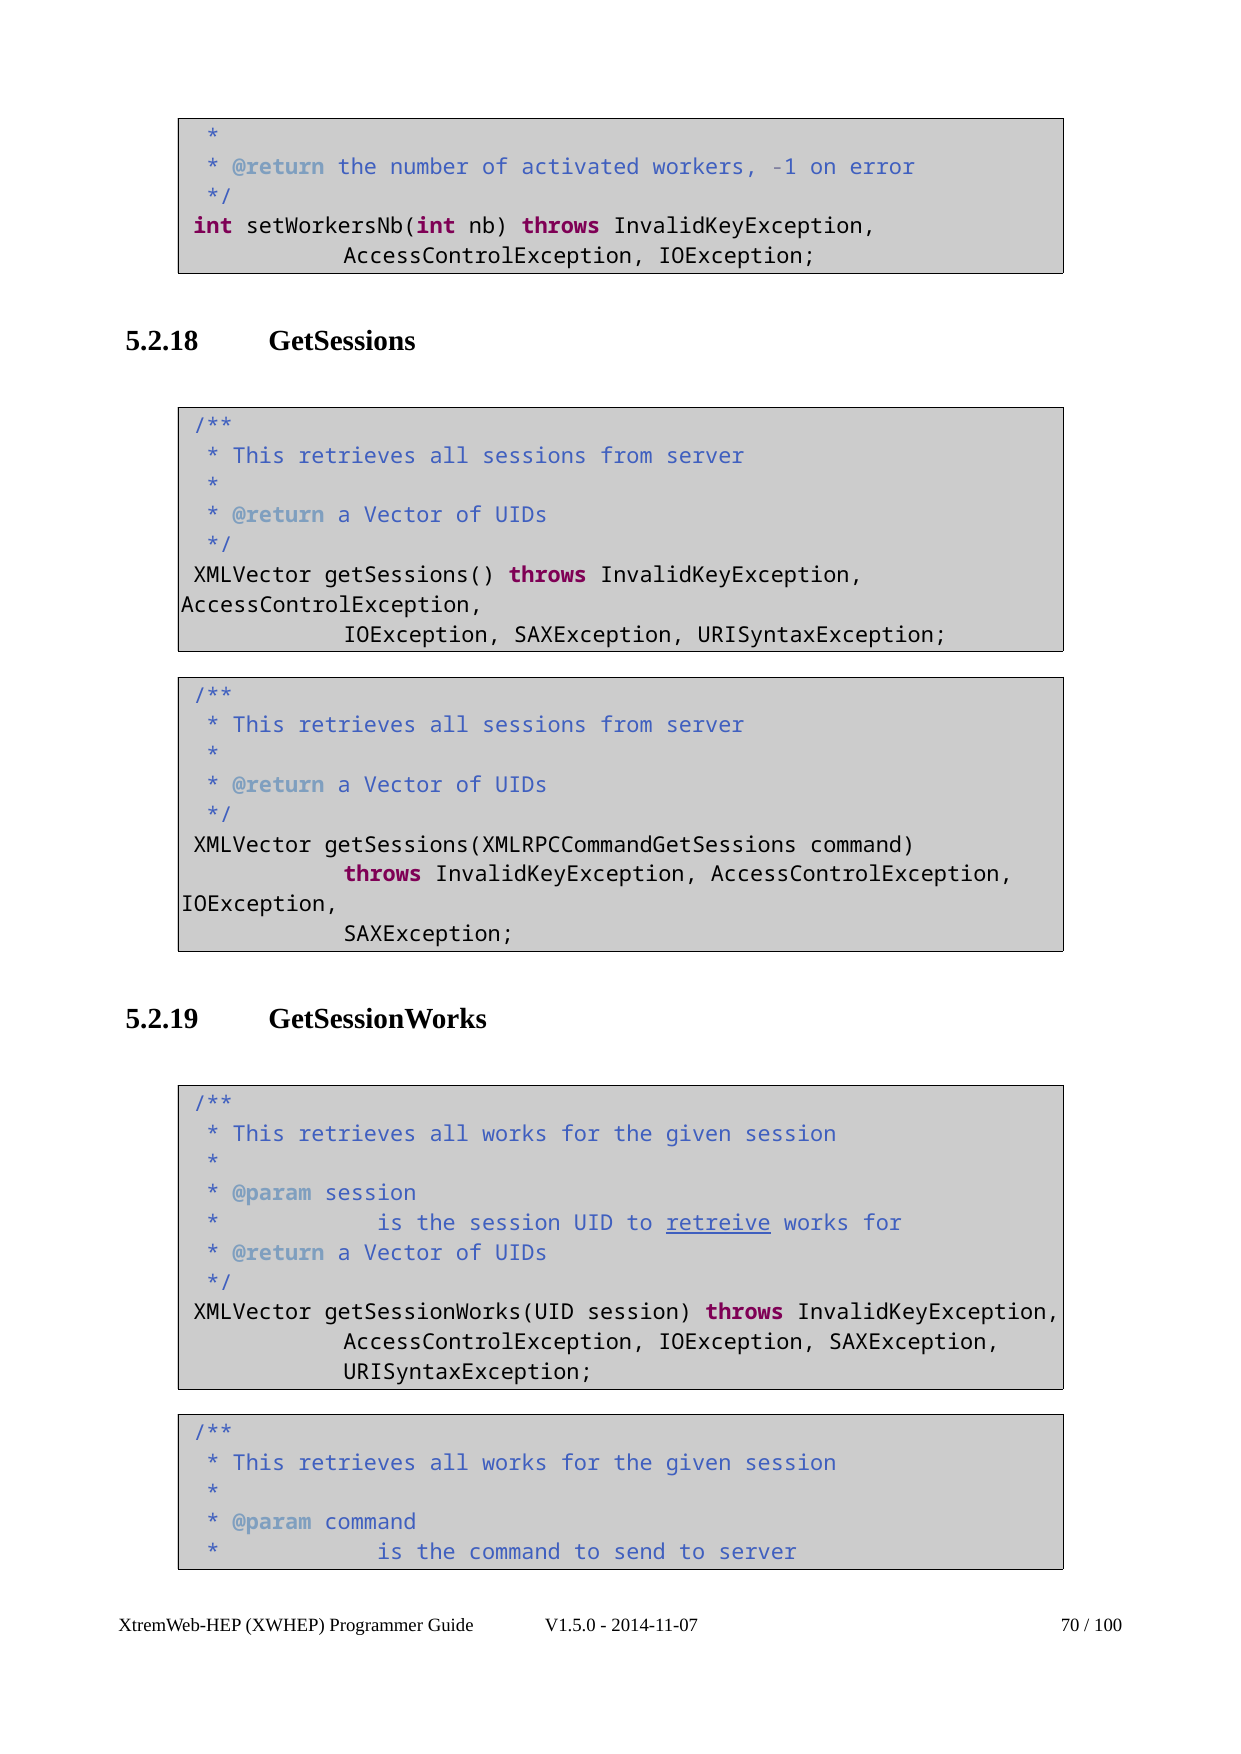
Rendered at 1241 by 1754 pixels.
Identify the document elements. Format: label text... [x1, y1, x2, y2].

text URISyntaxException; [179, 1353, 1063, 1389]
text * @param command [179, 1503, 1063, 1533]
text XMLVector getSessions(XMLRPCCommandGetSessions command) [179, 826, 1063, 855]
text XMLVector getSessionWorks(UID session) throws InvalidKeyException, [179, 1293, 1063, 1323]
text * This retrieves all sessions from server [179, 437, 1063, 467]
text * @return a Vector of UIDs [179, 1234, 1063, 1263]
text */ [179, 178, 1063, 207]
text * @return the number of activated workers, -1 on error [179, 148, 1063, 178]
text * @return a Vector of UIDs [179, 766, 1063, 796]
text SAXException; [179, 915, 1063, 951]
text AccessControlException, IOException; [179, 237, 1063, 273]
text * This retrieves all works for the given session [179, 1114, 1063, 1144]
text XMLVector getSessions() throws InvalidKeyException, AccessControlException, [179, 556, 1063, 616]
text /** [179, 678, 1063, 706]
text * [179, 1473, 1063, 1503]
text * @param session [179, 1174, 1063, 1204]
text AccessControlException, IOException, SAXException, [179, 1323, 1063, 1353]
text * This retrieves all works for the given session [179, 1444, 1063, 1473]
text /** [179, 408, 1063, 437]
text * [179, 1144, 1063, 1174]
text * [179, 467, 1063, 496]
text */ [179, 796, 1063, 826]
text * is the command to send to server [179, 1533, 1063, 1569]
text /** [179, 1086, 1063, 1114]
text * This retrieves all sessions from server [179, 706, 1063, 736]
text IOException, SAXException, URISyntaxException; [179, 616, 1063, 651]
text /** [179, 1415, 1063, 1444]
text */ [179, 1263, 1063, 1293]
text * [179, 119, 1063, 148]
text * [179, 736, 1063, 766]
text * @return a Vector of UIDs [179, 496, 1063, 526]
text * is the session UID to retreive works for [179, 1204, 1063, 1234]
text int setWorkersNb(int nb) throws InvalidKeyException, [179, 207, 1063, 237]
text */ [179, 526, 1063, 556]
subtitle GetSessionWorks [118, 1001, 1122, 1034]
text throws InvalidKeyException, AccessControlException, IOException, [179, 855, 1063, 915]
subtitle GetSessions [118, 323, 1122, 357]
